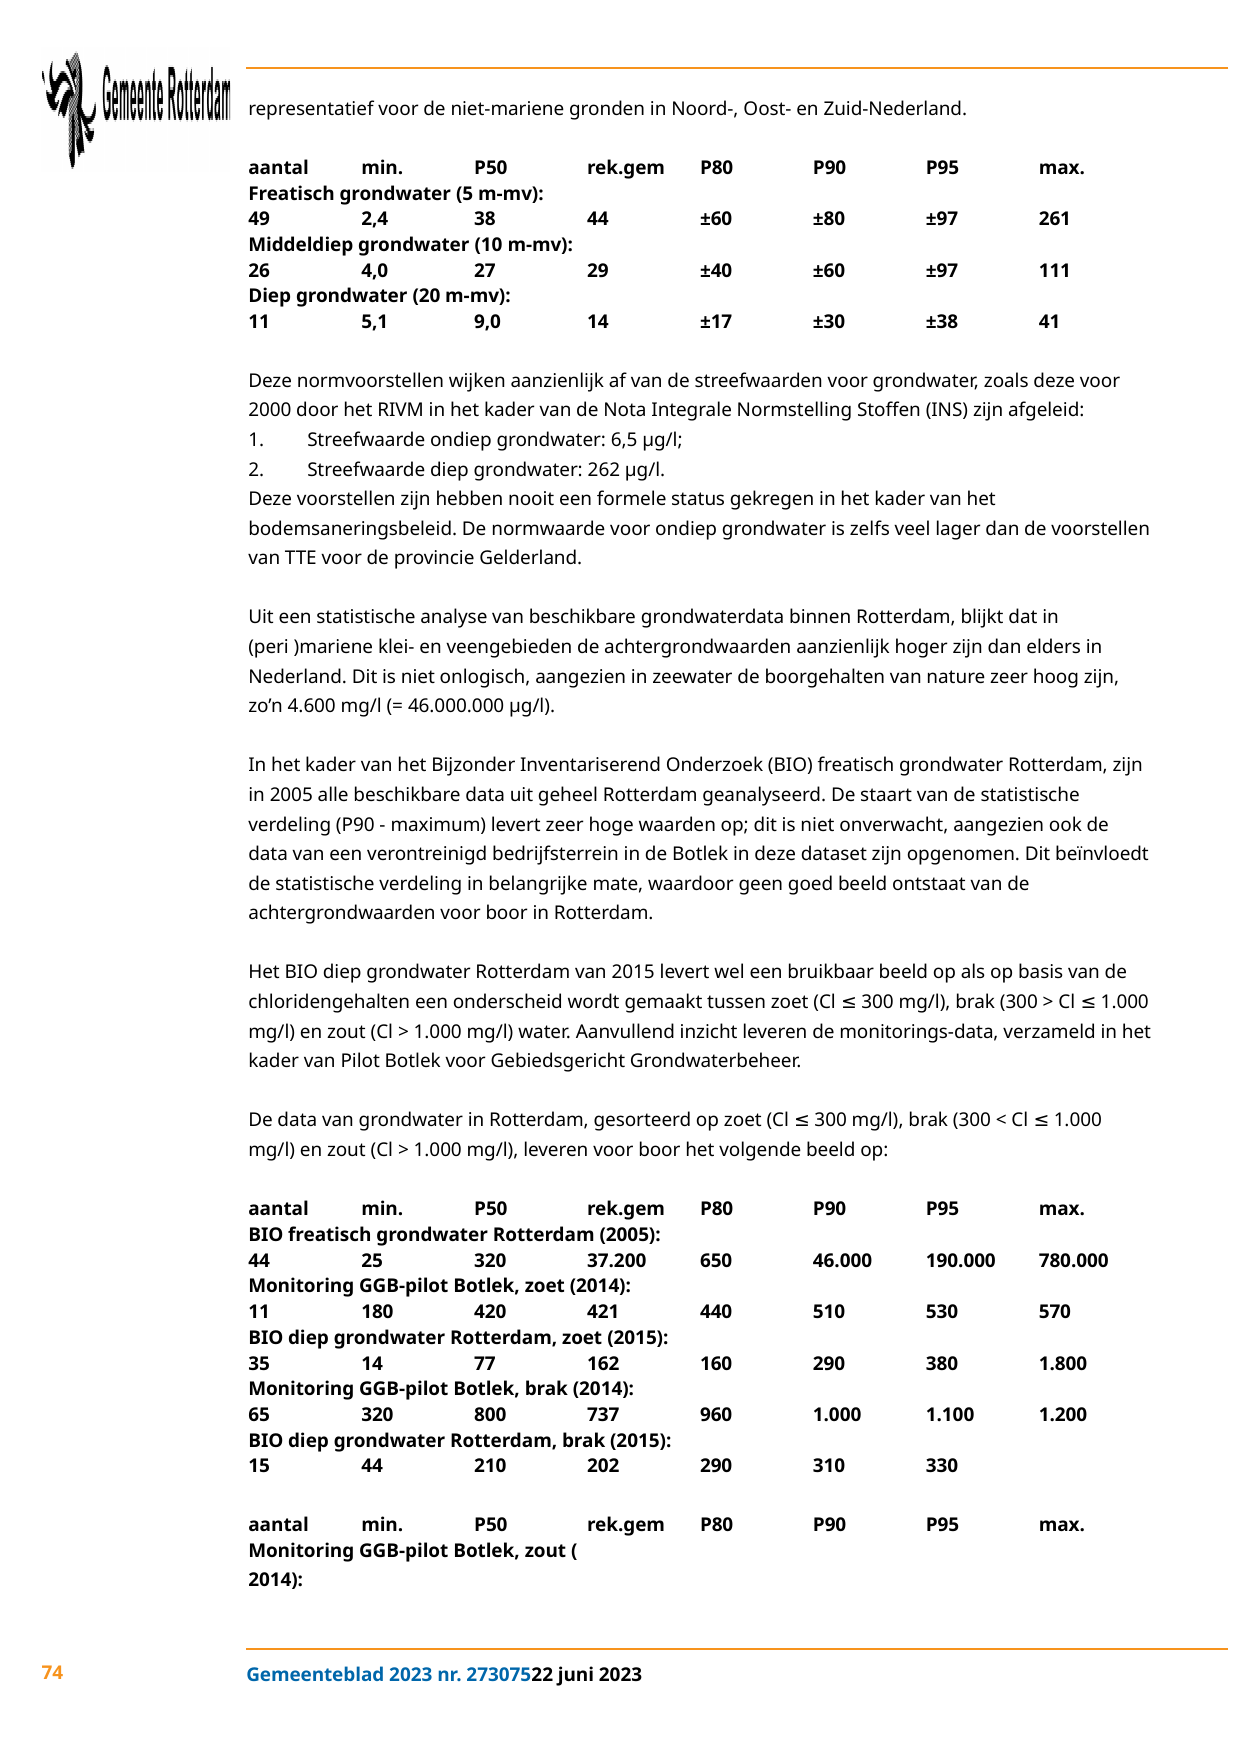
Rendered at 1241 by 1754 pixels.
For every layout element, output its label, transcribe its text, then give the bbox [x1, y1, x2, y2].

table_cell BIO freatisch grondwater Rotterdam (2005): [248, 1221, 700, 1247]
table_cell 14 [361, 1350, 474, 1376]
table_header rek.gem [587, 154, 700, 180]
list Streefwaarde ondiep grondwater: 6,5 µg/l; [248, 426, 1152, 452]
table_header rek.gem [587, 1511, 700, 1537]
table_cell 290 [813, 1350, 926, 1376]
table_cell 650 [700, 1247, 813, 1273]
table_cell ±97 [926, 206, 1038, 231]
table_cell [813, 1221, 926, 1247]
table_cell 29 [587, 257, 700, 283]
table_cell 510 [813, 1298, 926, 1324]
table_cell 46.000 [813, 1247, 926, 1273]
table_cell Monitoring GGB-pilot Botlek, zoet (2014): [248, 1273, 1152, 1298]
table_header max. [1039, 154, 1152, 180]
table_cell 800 [474, 1401, 587, 1427]
table_header max. [1039, 1511, 1152, 1537]
table_cell ±80 [813, 206, 926, 231]
table_header min. [361, 154, 474, 180]
table_cell [813, 1537, 926, 1592]
table_cell Monitoring GGB-pilot Botlek, zout (2014): [248, 1537, 587, 1592]
table_cell ±38 [926, 309, 1038, 334]
table_cell BIO diep grondwater Rotterdam, brak (2015): [248, 1427, 1152, 1453]
table_cell 1.200 [1039, 1401, 1152, 1427]
table_cell 77 [474, 1350, 587, 1376]
table_cell ±17 [700, 309, 813, 334]
table_cell 180 [361, 1298, 474, 1324]
table_cell 49 [248, 206, 361, 231]
table_cell Diep grondwater (20 m-mv): [248, 283, 1152, 308]
table_header P80 [700, 1511, 813, 1537]
table_header max. [1039, 1195, 1152, 1221]
table_cell 15 [248, 1453, 361, 1478]
table_cell 1.800 [1039, 1350, 1152, 1376]
table_header P50 [474, 1511, 587, 1537]
table_header P95 [926, 1511, 1038, 1537]
table_cell 27 [474, 257, 587, 283]
table_cell 38 [474, 206, 587, 231]
text De data van grondwater in Rotterdam, gesorteerd op zoet (Cl ≤ 300 mg/l), brak (300 < Cl ≤ 1.000 mg/l) en zout (Cl > 1.000 mg/l), leveren voor boor het volgende beeld op: [248, 1107, 1152, 1162]
table_cell [1039, 1221, 1152, 1247]
table_cell 44 [361, 1453, 474, 1478]
table_header P90 [813, 1511, 926, 1537]
table_cell 2,4 [361, 206, 474, 231]
table_header P50 [474, 154, 587, 180]
table_cell 160 [700, 1350, 813, 1376]
table_cell 380 [926, 1350, 1038, 1376]
table_cell 11 [248, 1298, 361, 1324]
table_cell 210 [474, 1453, 587, 1478]
table_cell 330 [926, 1453, 1152, 1478]
table_cell 162 [587, 1350, 700, 1376]
table_header P90 [813, 154, 926, 180]
text Het BIO diep grondwater Rotterdam van 2015 levert wel een bruikbaar beeld op als op basis van de chloridengehalten een onderscheid wordt gemaakt tussen zoet (Cl ≤ 300 mg/l), brak (300 > Cl ≤ 1.000 mg/l) en zout (Cl > 1.000 mg/l) water. Aanvullend inzicht leveren de monitorings-data, verzameld in het kader van Pilot Botlek voor Gebiedsgericht Grondwaterbeheer. [248, 959, 1152, 1073]
table_cell 35 [248, 1350, 361, 1376]
table_cell 65 [248, 1401, 361, 1427]
table_cell ±97 [926, 257, 1038, 283]
table_cell [700, 1537, 813, 1592]
text representatief voor de niet-mariene gronden in Noord-, Oost- en Zuid-Nederland. [248, 95, 1152, 121]
table_cell [700, 1221, 813, 1247]
table_cell 261 [1039, 206, 1152, 231]
table_cell Monitoring GGB-pilot Botlek, brak (2014): [248, 1376, 1152, 1401]
table_header P95 [926, 154, 1038, 180]
text Deze voorstellen zijn hebben nooit een formele status gekregen in het kader van het bodemsaneringsbeleid. De normwaarde voor ondiep grondwater is zelfs veel lager dan de voorstellen van TTE voor de provincie Gelderland. [248, 485, 1152, 570]
table_cell 420 [474, 1298, 587, 1324]
table_cell [587, 1537, 700, 1592]
table_header P80 [700, 1195, 813, 1221]
table_cell 421 [587, 1298, 700, 1324]
table_header aantal [248, 1511, 361, 1537]
table_cell 780.000 [1039, 1247, 1152, 1273]
table_cell 25 [361, 1247, 474, 1273]
table_cell ±40 [700, 257, 813, 283]
table_cell [926, 1221, 1038, 1247]
table_cell 202 [587, 1453, 700, 1478]
table_cell 310 [813, 1453, 926, 1478]
table_cell 530 [926, 1298, 1038, 1324]
table_header rek.gem [587, 1195, 700, 1221]
table_header aantal [248, 154, 361, 180]
text Uit een statistische analyse van beschikbare grondwaterdata binnen Rotterdam, blijkt dat in (peri )mariene klei- en veengebieden de achtergrondwaarden aanzienlijk hoger zijn dan elders in Nederland. Dit is niet onlogisch, aangezien in zeewater de boorgehalten van nature zeer hoog zijn, zo’n 4.600 mg/l (= 46.000.000 µg/l). [248, 604, 1152, 718]
table_header P90 [813, 1195, 926, 1221]
table_header aantal [248, 1195, 361, 1221]
table_cell 440 [700, 1298, 813, 1324]
table_header min. [361, 1195, 474, 1221]
table_cell 44 [587, 206, 700, 231]
list Streefwaarde diep grondwater: 262 µg/l. [248, 456, 1152, 481]
table_header P80 [700, 154, 813, 180]
table_cell 111 [1039, 257, 1152, 283]
table_header P50 [474, 1195, 587, 1221]
table_header P95 [926, 1195, 1038, 1221]
table_cell 11 [248, 309, 361, 334]
text In het kader van het Bijzonder Inventariserend Onderzoek (BIO) freatisch grondwater Rotterdam, zijn in 2005 alle beschikbare data uit geheel Rotterdam geanalyseerd. De staart van de statistische verdeling (P90 - maximum) levert zeer hoge waarden op; dit is niet onverwacht, aangezien ook de data van een verontreinigd bedrijfsterrein in de Botlek in deze dataset zijn opgenomen. Dit beïnvloedt de statistische verdeling in belangrijke mate, waardoor geen goed beeld ontstaat van de achtergrondwaarden voor boor in Rotterdam. [248, 752, 1152, 925]
table_cell 320 [361, 1401, 474, 1427]
table_cell 960 [700, 1401, 813, 1427]
text Deze normvoorstellen wijken aanzienlijk af van de streefwaarden voor grondwater, zoals deze voor 2000 door het RIVM in het kader van de Nota Integrale Normstelling Stoffen (INS) zijn afgeleid: [248, 367, 1152, 422]
table_header min. [361, 1511, 474, 1537]
table_cell 14 [587, 309, 700, 334]
table_cell Freatisch grondwater (5 m-mv): [248, 180, 1152, 206]
picture [41, 47, 231, 172]
table_cell BIO diep grondwater Rotterdam, zoet (2015): [248, 1324, 1152, 1350]
table_cell 4,0 [361, 257, 474, 283]
table_cell 41 [1039, 309, 1152, 334]
table_cell ±30 [813, 309, 926, 334]
table_cell 1.100 [926, 1401, 1038, 1427]
table_cell 320 [474, 1247, 587, 1273]
table_cell Middeldiep grondwater (10 m-mv): [248, 231, 1152, 257]
table_cell 190.000 [926, 1247, 1038, 1273]
table_cell [1039, 1537, 1152, 1592]
table_cell 290 [700, 1453, 813, 1478]
table_cell 737 [587, 1401, 700, 1427]
table_cell 44 [248, 1247, 361, 1273]
table_cell 570 [1039, 1298, 1152, 1324]
table_cell 37.200 [587, 1247, 700, 1273]
table_cell 5,1 [361, 309, 474, 334]
table_cell 1.000 [813, 1401, 926, 1427]
table_cell ±60 [813, 257, 926, 283]
table_cell ±60 [700, 206, 813, 231]
table_cell [926, 1537, 1038, 1592]
table_cell 9,0 [474, 309, 587, 334]
table_cell 26 [248, 257, 361, 283]
